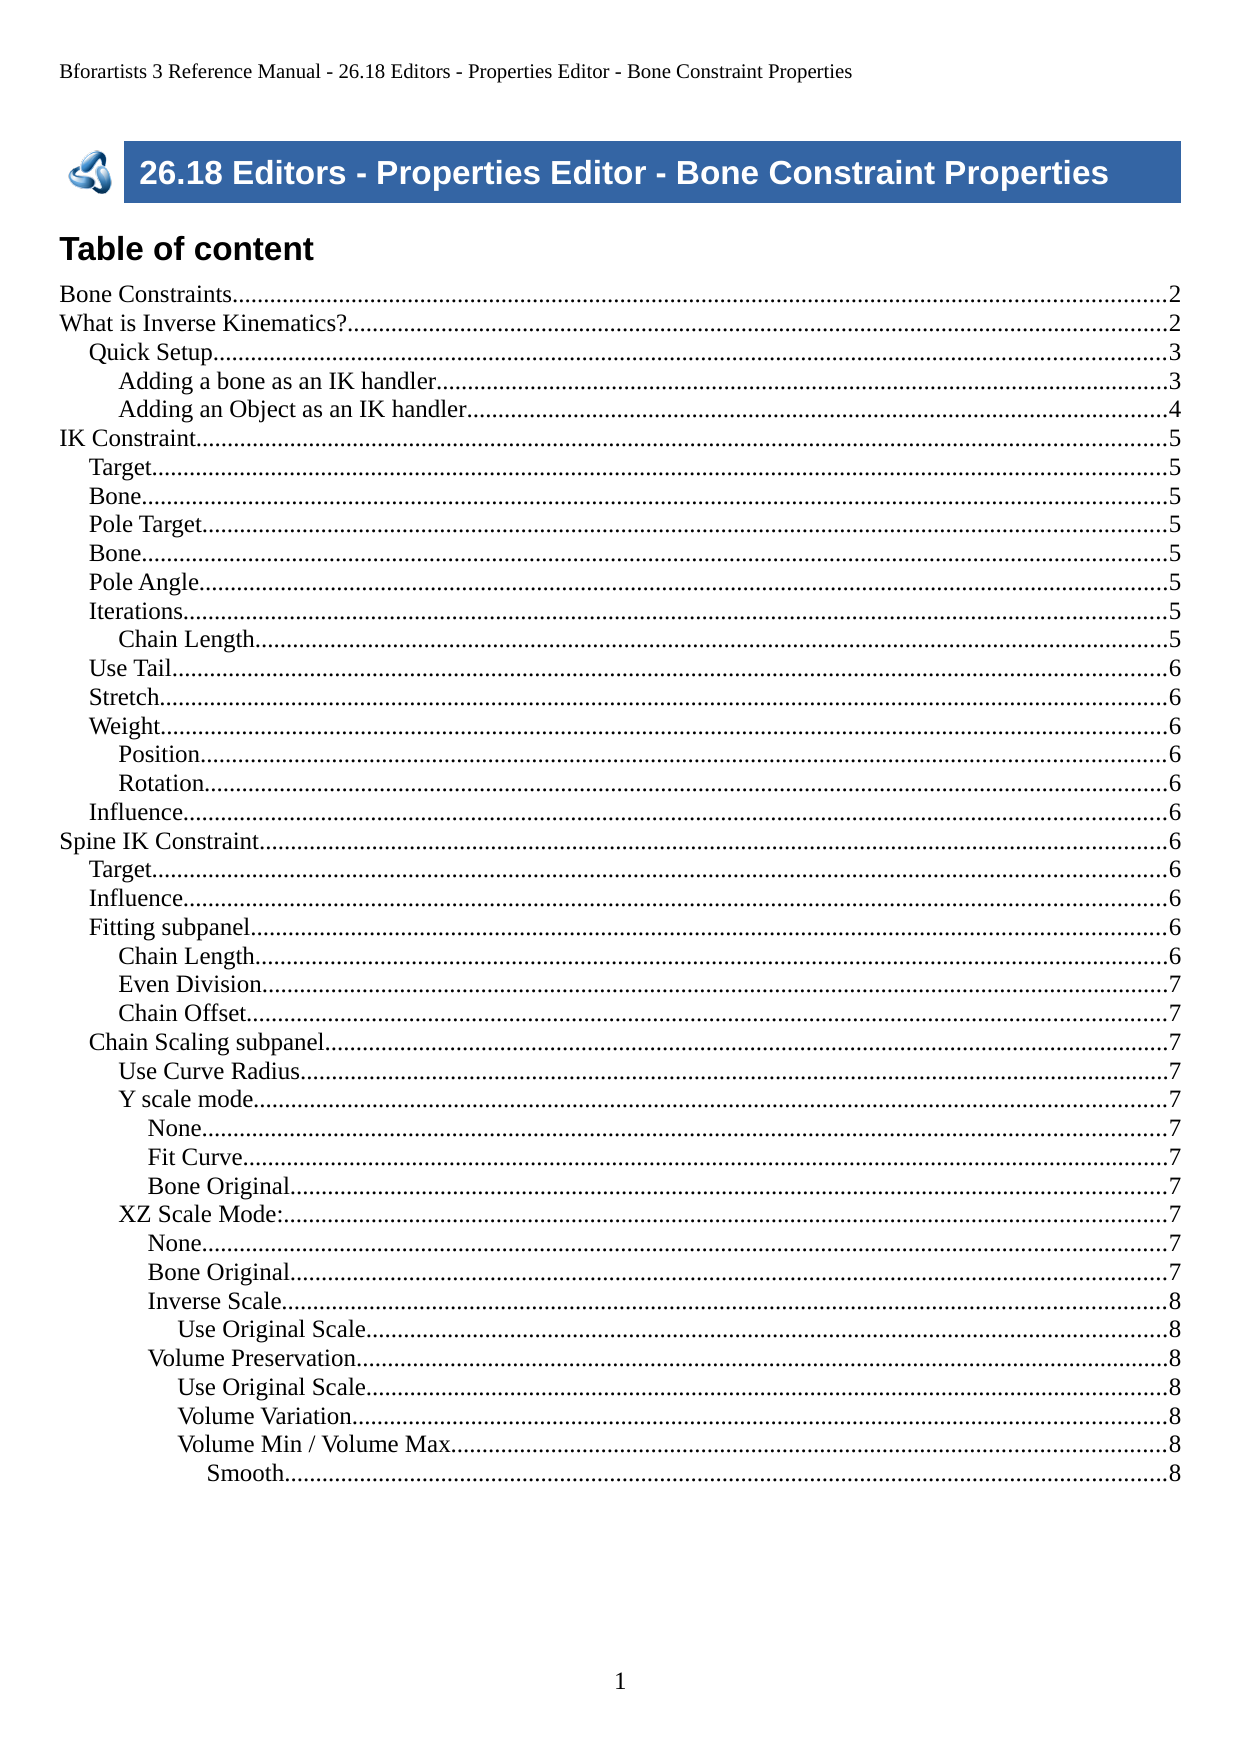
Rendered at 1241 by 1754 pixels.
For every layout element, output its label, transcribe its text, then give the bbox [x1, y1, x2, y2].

text Iterations 5 [88, 596, 1181, 624]
text Quick Setup 3 [88, 337, 1181, 366]
text Stretch 6 [88, 682, 1181, 711]
text IK Constraint 5 [59, 423, 1181, 452]
text Use Original Scale 8 [177, 1372, 1181, 1401]
text Inverse Scale 8 [147, 1286, 1181, 1314]
text Chain Length 6 [118, 941, 1181, 969]
table_header [59, 141, 124, 203]
text Volume Preservation 8 [147, 1343, 1181, 1372]
text Chain Offset 7 [118, 998, 1181, 1027]
text Influence 6 [88, 797, 1181, 826]
text Smooth 8 [206, 1458, 1181, 1487]
text Y scale mode 7 [118, 1084, 1181, 1113]
text Pole Angle 5 [88, 567, 1181, 596]
text Bone Constraints 2 [59, 279, 1181, 308]
text Target 6 [88, 854, 1181, 883]
text Volume Variation 8 [177, 1401, 1181, 1429]
text Bone 5 [88, 481, 1181, 509]
text Influence 6 [88, 883, 1181, 912]
text Adding an Object as an IK handler 4 [118, 394, 1181, 423]
text Use Curve Radius 7 [118, 1056, 1181, 1084]
text Bone Original 7 [147, 1257, 1181, 1286]
text Chain Length 5 [118, 624, 1181, 653]
text Fit Curve 7 [147, 1142, 1181, 1171]
subtitle Table of content [59, 228, 1181, 267]
text None 7 [147, 1113, 1181, 1142]
text Spine IK Constraint 6 [59, 826, 1181, 854]
text Fitting subpanel 6 [88, 912, 1181, 941]
text Bone 5 [88, 538, 1181, 567]
text Chain Scaling subpanel 7 [88, 1027, 1181, 1056]
text XZ Scale Mode: 7 [118, 1199, 1181, 1228]
text Use Tail 6 [88, 653, 1181, 682]
text Even Division 7 [118, 969, 1181, 998]
text Position 6 [118, 739, 1181, 768]
text Pole Target 5 [88, 509, 1181, 538]
text Rotation 6 [118, 768, 1181, 797]
text Use Original Scale 8 [177, 1314, 1181, 1343]
text Target 5 [88, 452, 1181, 481]
text Bone Original 7 [147, 1171, 1181, 1199]
table_header 26.18 Editors - Properties Editor - Bone Constraint Properties [124, 141, 1181, 203]
text Weight 6 [88, 711, 1181, 739]
text None 7 [147, 1228, 1181, 1257]
text Adding a bone as an IK handler 3 [118, 366, 1181, 394]
text Volume Min / Volume Max 8 [177, 1429, 1181, 1458]
picture [65, 147, 114, 197]
text What is Inverse Kinematics? 2 [59, 308, 1181, 337]
